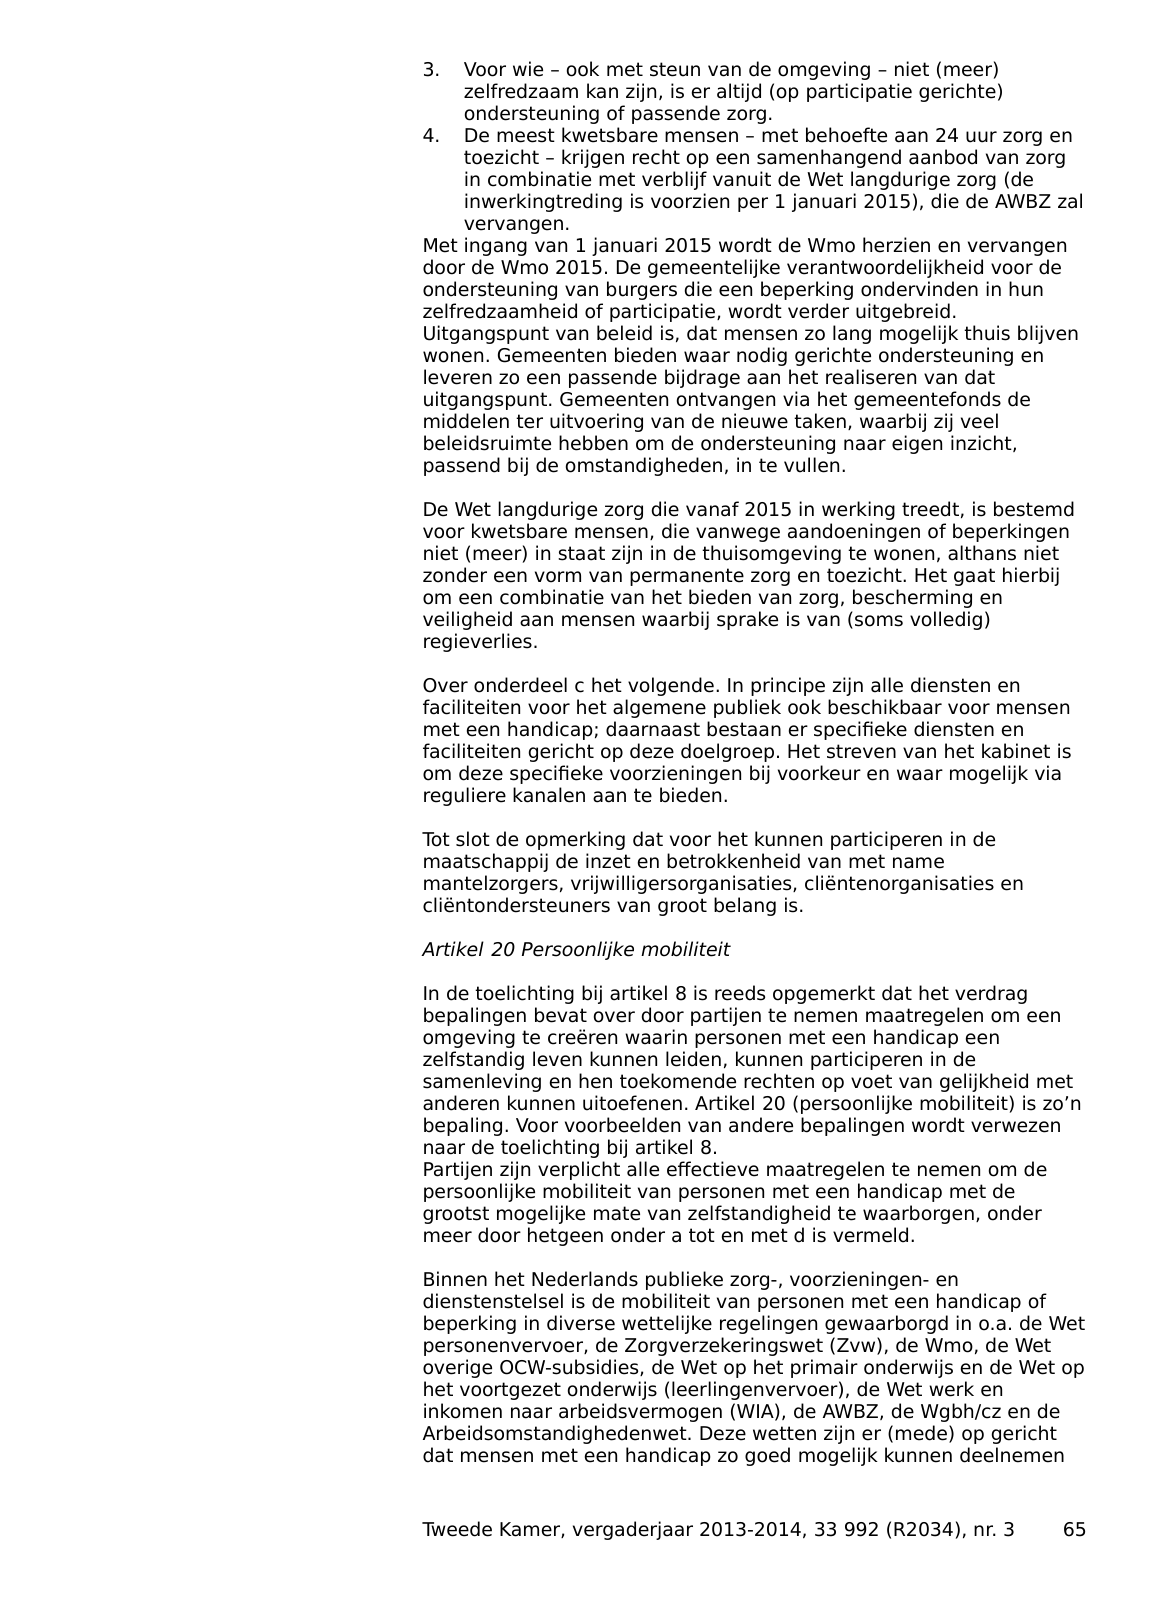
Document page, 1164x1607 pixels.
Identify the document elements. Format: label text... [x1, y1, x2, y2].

text Over onderdeel c het volgende. In principe zijn alle diensten en faciliteiten voor het algemene publiek ook beschikbaar voor mensen met een handicap; daarnaast bestaan er specifieke diensten en faciliteiten gericht op deze doelgroep. Het streven van het kabinet is om deze specifieke voorzieningen bij voorkeur en waar mogelijk via reguliere kanalen aan te bieden. [422, 675, 1087, 807]
text De Wet langdurige zorg die vanaf 2015 in werking treedt, is bestemd voor kwetsbare mensen, die vanwege aandoeningen of beperkingen niet (meer) in staat zijn in de thuisomgeving te wonen, althans niet zonder een vorm van permanente zorg en toezicht. Het gaat hierbij om een combinatie van het bieden van zorg, bescherming en veiligheid aan mensen waarbij sprake is van (soms volledig) regieverlies. [422, 499, 1087, 653]
subtitle Artikel 20 Persoonlijke mobiliteit [422, 939, 1087, 961]
text 4. De meest kwetsbare mensen – met behoefte aan 24 uur zorg en toezicht – krijgen recht op een samenhangend aanbod van zorg in combinatie met verblijf vanuit de Wet langdurige zorg (de inwerkingtreding is voorzien per 1 januari 2015), die de AWBZ zal vervangen. [422, 125, 1087, 235]
text Partijen zijn verplicht alle effectieve maatregelen te nemen om de persoonlijke mobiliteit van personen met een handicap met de grootst mogelijke mate van zelfstandigheid te waarborgen, onder meer door hetgeen onder a tot en met d is vermeld. [422, 1159, 1087, 1247]
text In de toelichting bij artikel 8 is reeds opgemerkt dat het verdrag bepalingen bevat over door partijen te nemen maatregelen om een omgeving te creëren waarin personen met een handicap een zelfstandig leven kunnen leiden, kunnen participeren in de samenleving en hen toekomende rechten op voet van gelijkheid met anderen kunnen uitoefenen. Artikel 20 (persoonlijke mobiliteit) is zo’n bepaling. Voor voorbeelden van andere bepalingen wordt verwezen naar de toelichting bij artikel 8. [422, 983, 1087, 1159]
text 3. Voor wie – ook met steun van de omgeving – niet (meer) zelfredzaam kan zijn, is er altijd (op participatie gerichte) ondersteuning of passende zorg. [422, 59, 1087, 125]
text Tot slot de opmerking dat voor het kunnen participeren in de maatschappij de inzet en betrokkenheid van met name mantelzorgers, vrijwilligersorganisaties, cliëntenorganisaties en cliëntondersteuners van groot belang is. [422, 829, 1087, 917]
text Binnen het Nederlands publieke zorg-, voorzieningen- en dienstenstelsel is de mobiliteit van personen met een handicap of beperking in diverse wettelijke regelingen gewaarborgd in o.a. de Wet personenvervoer, de Zorgverzekeringswet (Zvw), de Wmo, de Wet overige OCW-subsidies, de Wet op het primair onderwijs en de Wet op het voortgezet onderwijs (leerlingenvervoer), de Wet werk en inkomen naar arbeidsvermogen (WIA), de AWBZ, de Wgbh/cz en de Arbeidsomstandighedenwet. Deze wetten zijn er (mede) op gericht dat mensen met een handicap zo goed mogelijk kunnen deelnemen [422, 1269, 1087, 1467]
text Met ingang van 1 januari 2015 wordt de Wmo herzien en vervangen door de Wmo 2015. De gemeentelijke verantwoordelijkheid voor de ondersteuning van burgers die een beperking ondervinden in hun zelfredzaamheid of participatie, wordt verder uitgebreid. Uitgangspunt van beleid is, dat mensen zo lang mogelijk thuis blijven wonen. Gemeenten bieden waar nodig gerichte ondersteuning en leveren zo een passende bijdrage aan het realiseren van dat uitgangspunt. Gemeenten ontvangen via het gemeentefonds de middelen ter uitvoering van de nieuwe taken, waarbij zij veel beleidsruimte hebben om de ondersteuning naar eigen inzicht, passend bij de omstandigheden, in te vullen. [422, 235, 1087, 477]
